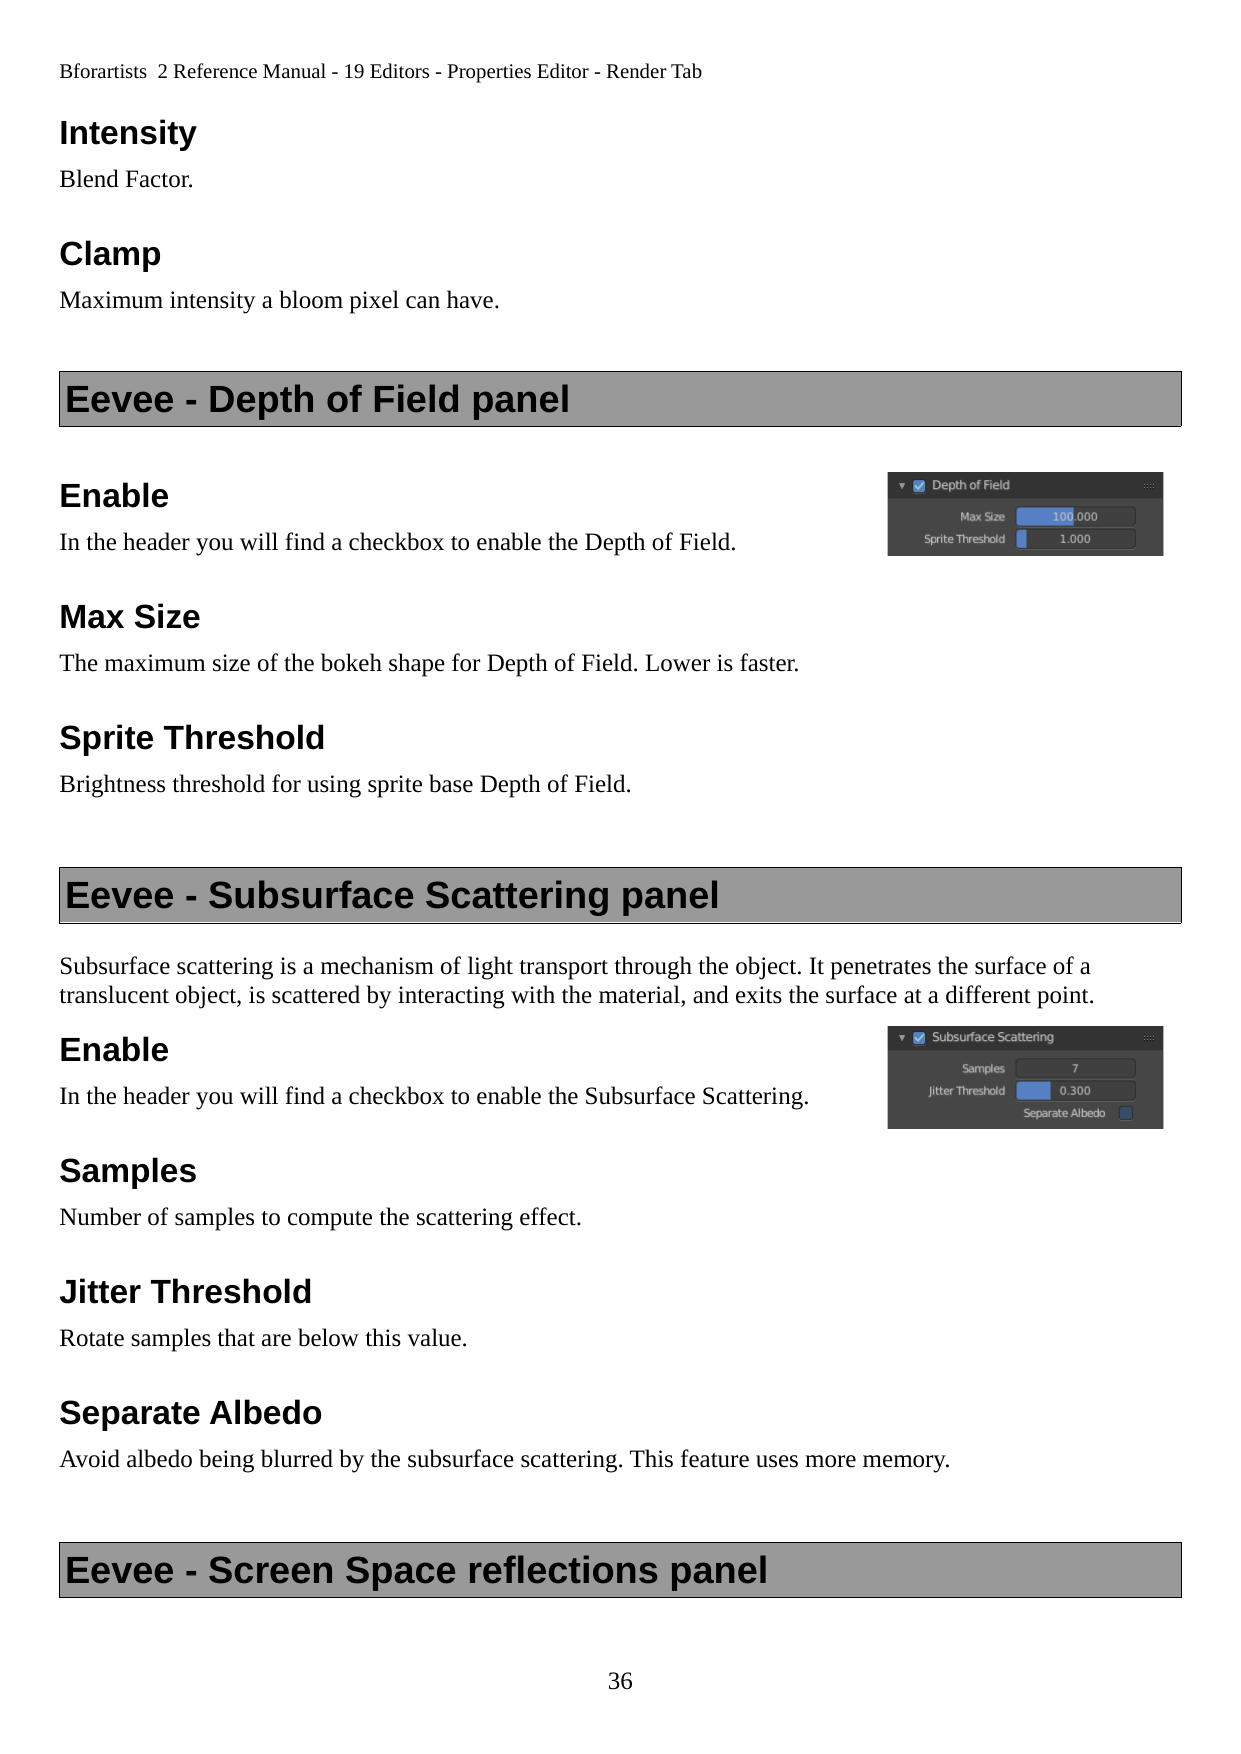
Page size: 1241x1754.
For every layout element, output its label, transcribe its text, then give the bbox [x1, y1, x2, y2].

subtitle Separate Albedo [59, 1393, 1181, 1431]
subtitle Jitter Threshold [59, 1272, 1181, 1310]
text In the header you will find a checkbox to enable the Subsurface Scattering. [59, 1081, 887, 1109]
subtitle Max Size [59, 597, 1181, 636]
picture [887, 472, 1164, 556]
table_header Eevee - Depth of Field panel [60, 372, 1181, 426]
text The maximum size of the bokeh shape for Depth of Field. Lower is faster. [59, 648, 1181, 677]
text In the header you will find a checkbox to enable the Depth of Field. [59, 527, 887, 556]
subtitle [1164, 476, 1181, 514]
text Number of samples to compute the scattering effect. [59, 1202, 1181, 1231]
subtitle Samples [59, 1151, 1181, 1189]
text Rotate samples that are below this value. [59, 1323, 1181, 1352]
text Subsurface scattering is a mechanism of light transport through the object. It penetrates the surface of a translucent object, is scattered by interacting with the material, and exits the surface at a different point. [59, 951, 1181, 1009]
text Brightness threshold for using sprite base Depth of Field. [59, 769, 1181, 798]
table_header Eevee - Subsurface Scattering panel [60, 868, 1181, 922]
table_header Eevee - Screen Space reflections panel [60, 1543, 1181, 1597]
text Blend Factor. [59, 164, 1181, 192]
subtitle Sprite Threshold [59, 718, 1181, 757]
text Avoid albedo being blurred by the subsurface scattering. This feature uses more memory. [59, 1444, 1181, 1473]
picture [887, 1026, 1164, 1129]
subtitle Intensity [59, 113, 1181, 151]
subtitle [1164, 1030, 1181, 1068]
subtitle Enable [59, 1030, 887, 1068]
subtitle Enable [59, 476, 887, 514]
subtitle Clamp [59, 234, 1181, 272]
text Maximum intensity a bloom pixel can have. [59, 285, 1181, 313]
